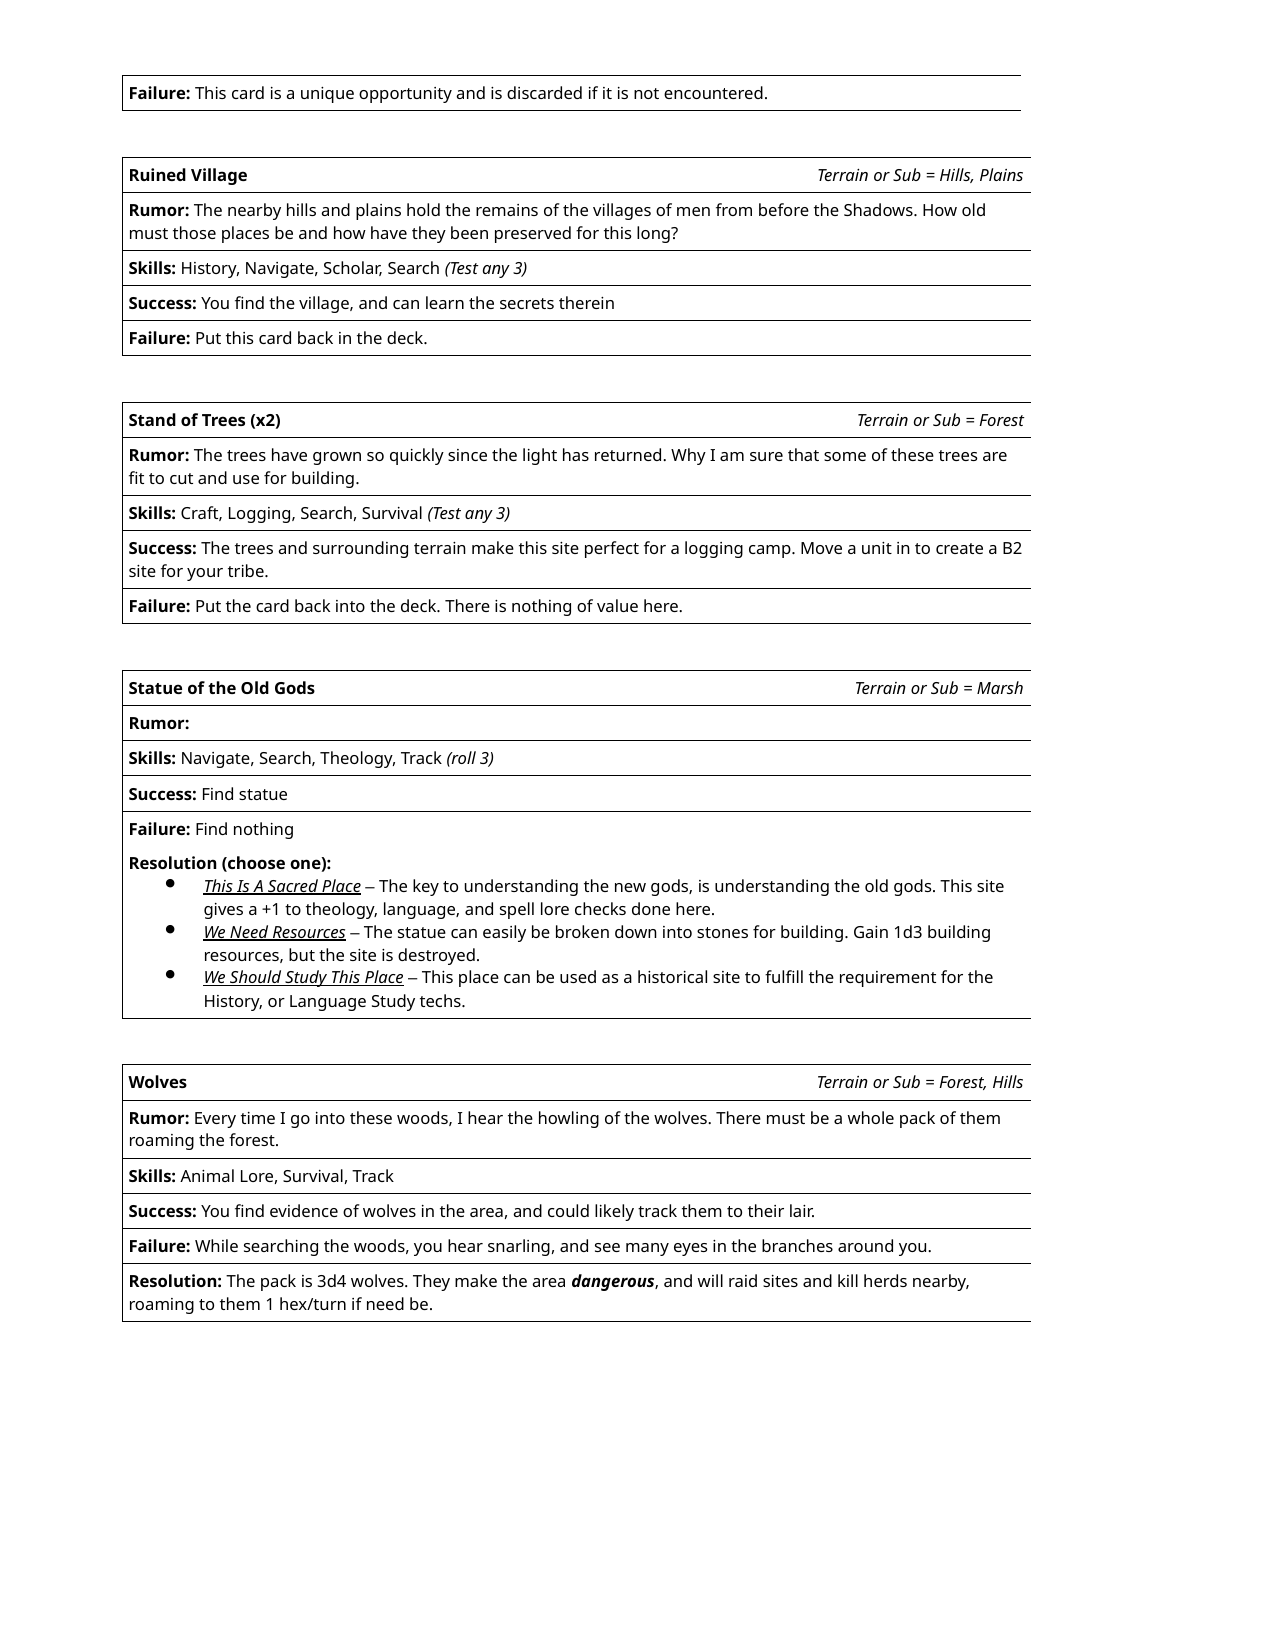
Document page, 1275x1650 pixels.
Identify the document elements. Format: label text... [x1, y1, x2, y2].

table_cell Skills: Navigate, Search, Theology, Track (roll 3) [123, 741, 1031, 775]
table_cell Success: Find statue [123, 776, 1031, 811]
table_header Terrain or Sub = Forest, Hills [594, 1065, 1031, 1099]
table_cell Failure: This card is a unique opportunity and is discarded if it is not encountered. [123, 76, 1021, 110]
table_cell Skills: Animal Lore, Survival, Track [123, 1159, 1031, 1193]
table_header Terrain or Sub = Marsh [594, 671, 1031, 705]
table_header Wolves [123, 1065, 594, 1099]
table_cell Skills: History, Navigate, Scholar, Search (Test any 3) [123, 251, 1031, 285]
table_cell Failure: Find nothing [123, 812, 1031, 846]
table_cell Success: The trees and surrounding terrain make this site perfect for a logging camp. Move a unit in to create a B2 site for your tribe. [123, 531, 1031, 588]
table_cell Resolution: The pack is 3d4 wolves. They make the area dangerous, and will raid sites and kill herds nearby, roaming to them 1 hex/turn if need be. [123, 1264, 1031, 1321]
table_cell Failure: Put this card back in the deck. [123, 321, 1031, 355]
table_cell Rumor: Every time I go into these woods, I hear the howling of the wolves. There must be a whole pack of them roaming the forest. [123, 1101, 1031, 1157]
table_cell Failure: Put the card back into the deck. There is nothing of value here. [123, 589, 1031, 623]
table_cell Rumor: The nearby hills and plains hold the remains of the villages of men from before the Shadows. How old must those places be and how have they been preserved for this long? [123, 193, 1031, 250]
table_header Stand of Trees (x2) [123, 403, 594, 437]
table_cell Rumor: The trees have grown so quickly since the light has returned. Why I am sure that some of these trees are fit to cut and use for building. [123, 438, 1031, 495]
table_cell Rumor: [123, 706, 1031, 740]
table_header Statue of the Old Gods [123, 671, 594, 705]
table_header Ruined Village [123, 158, 594, 192]
table_cell Success: You find evidence of wolves in the area, and could likely track them to their lair. [123, 1194, 1031, 1228]
table_header Terrain or Sub = Hills, Plains [594, 158, 1031, 192]
table_cell Failure: While searching the woods, you hear snarling, and see many eyes in the branches around you. [123, 1229, 1031, 1263]
table_header Terrain or Sub = Forest [594, 403, 1031, 437]
table_cell Success: You find the village, and can learn the secrets therein [123, 286, 1031, 320]
table_cell Skills: Craft, Logging, Search, Survival (Test any 3) [123, 496, 1031, 530]
table_cell Resolution (choose one): This Is A Sacred Place – The key to understanding the new gods, is understanding the old gods. This site gives a +1 to theology, language, and spell lore checks done here. We Need Resources – The statue can easily be broken down into stones for building. Gain 1d3 building resources, but the site is destroyed. We Should Study This Place – This place can be used as a historical site to fulfill the requirement for the History, or Language Study techs. [123, 846, 1031, 1018]
